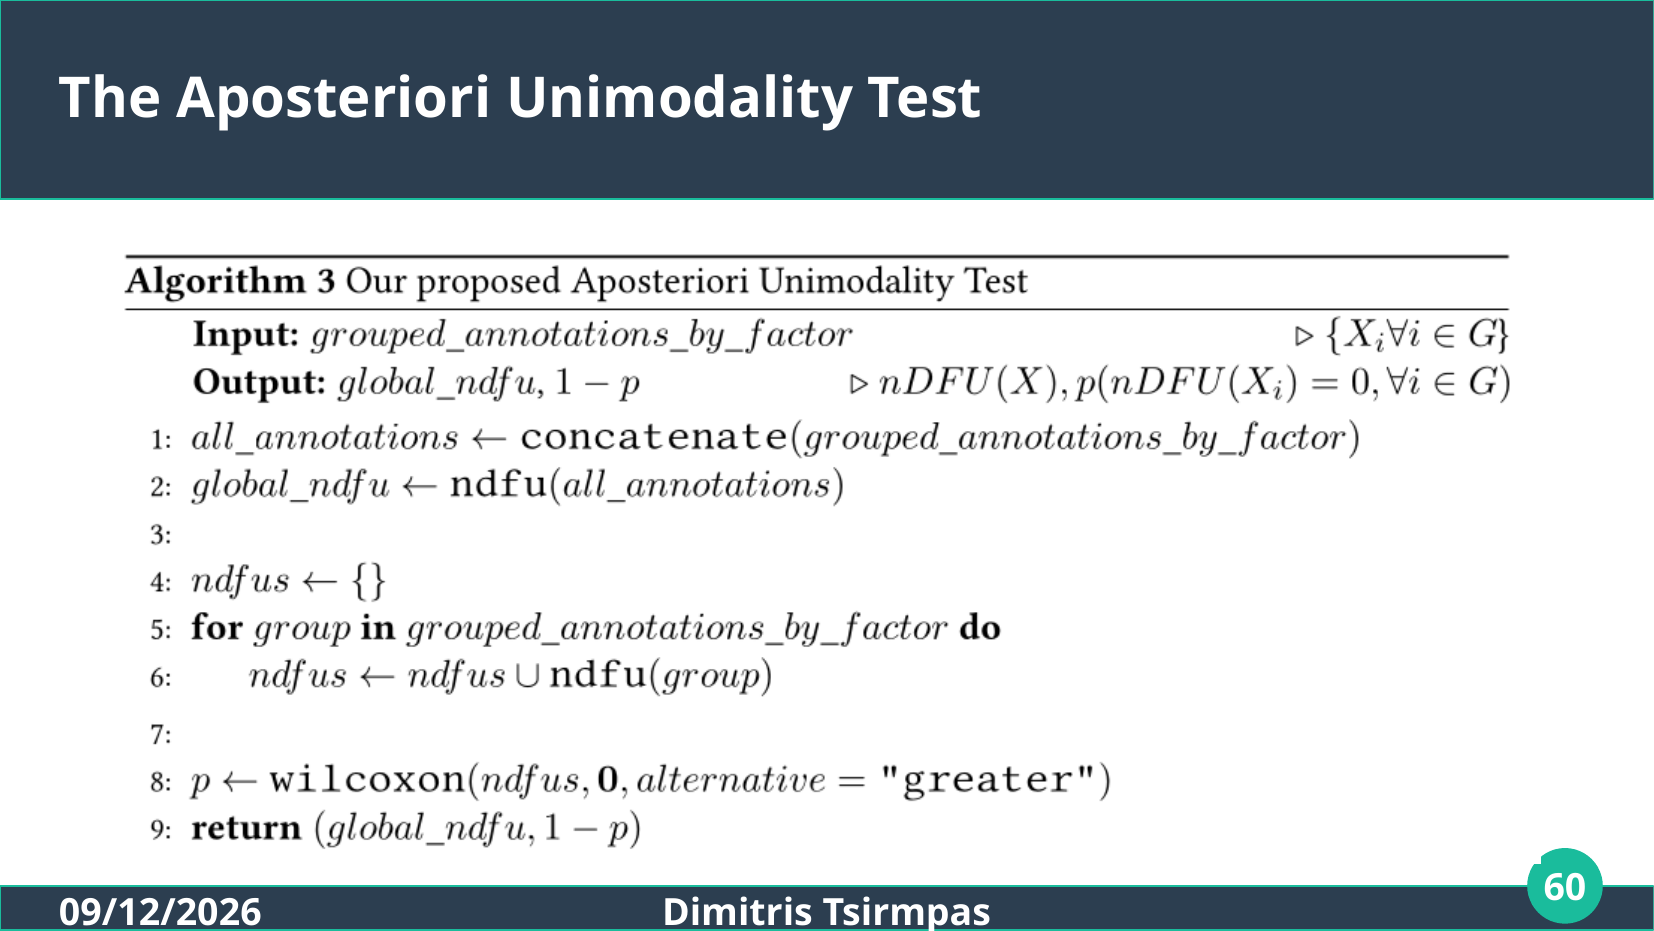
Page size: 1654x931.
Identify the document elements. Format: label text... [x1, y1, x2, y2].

picture [113, 243, 1541, 864]
title The Aposteriori Unimodality Test [59, 37, 1595, 155]
